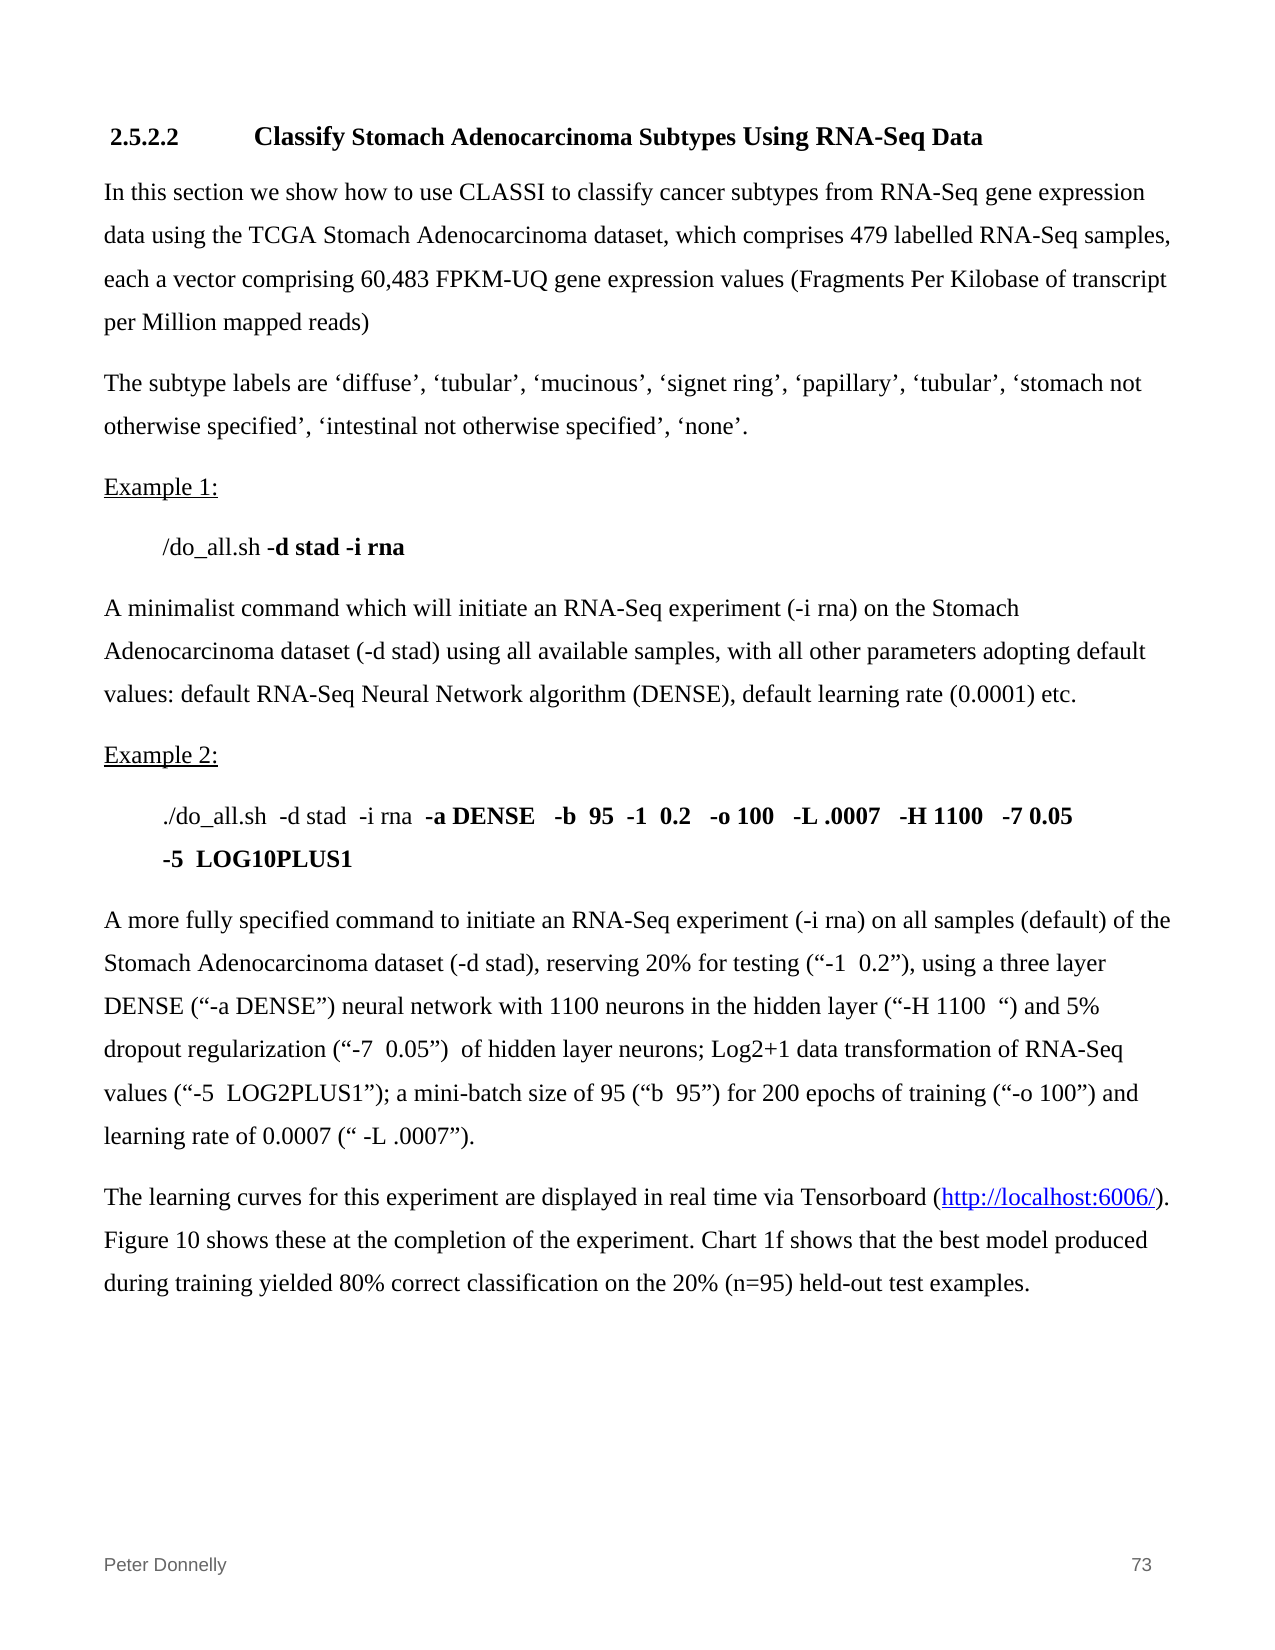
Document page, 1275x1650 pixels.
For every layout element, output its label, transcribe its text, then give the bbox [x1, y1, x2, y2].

text Example 1: [103, 472, 1181, 500]
text The learning curves for this experiment are displayed in real time via Tensorboard (http://localhost:6006/). Figure 10 shows these at the completion of the experiment. Chart 1f shows that the best model produced during training yielded 80% correct classification on the 20% (n=95) held-out test examples. [103, 1182, 1181, 1297]
text The subtype labels are ‘diffuse’, ‘tubular’, ‘mucinous’, ‘signet ring’, ‘papillary’, ‘tubular’, ‘stomach not otherwise specified’, ‘intestinal not otherwise specified’, ‘none’. [103, 368, 1181, 439]
text A minimalist command which will initiate an RNA-Seq experiment (-i rna) on the Stomach Adenocarcinoma dataset (-d stad) using all available samples, with all other parameters adopting default values: default RNA-Seq Neural Network algorithm (DENSE), default learning rate (0.0001) etc. [103, 593, 1181, 708]
text Example 2: [103, 740, 1181, 769]
text /do_all.sh -d stad -i rna [162, 532, 1181, 561]
text In this section we show how to use CLASSI to classify cancer subtypes from RNA-Seq gene expression data using the TCGA Stomach Adenocarcinoma dataset, which comprises 479 labelled RNA-Seq samples, each a vector comprising 60,483 FPKM-UQ gene expression values (Fragments Per Kilobase of transcript per Million mapped reads) [103, 177, 1181, 336]
text A more fully specified command to initiate an RNA-Seq experiment (-i rna) on all samples (default) of the Stomach Adenocarcinoma dataset (-d stad), reserving 20% for testing (“-1 0.2”), using a three layer DENSE (“-a DENSE”) neural network with 1100 neurons in the hidden layer (“-H 1100 “) and 5% dropout regularization (“-7 0.05”) of hidden layer neurons; Log2+1 data transformation of RNA-Seq values (“-5 LOG2PLUS1”); a mini-batch size of 95 (“b 95”) for 200 epochs of training (“-o 100”) and learning rate of 0.0007 (“ -L .0007”). [103, 905, 1181, 1149]
text ./do_all.sh -d stad -i rna -a DENSE -b 95 -1 0.2 -o 100 -L .0007 -H 1100 -7 0.05 -5 LOG10PLUS1 [162, 801, 1181, 873]
subtitle Classify Stomach Adenocarcinoma Subtypes Using RNA-Seq Data [103, 120, 1181, 151]
